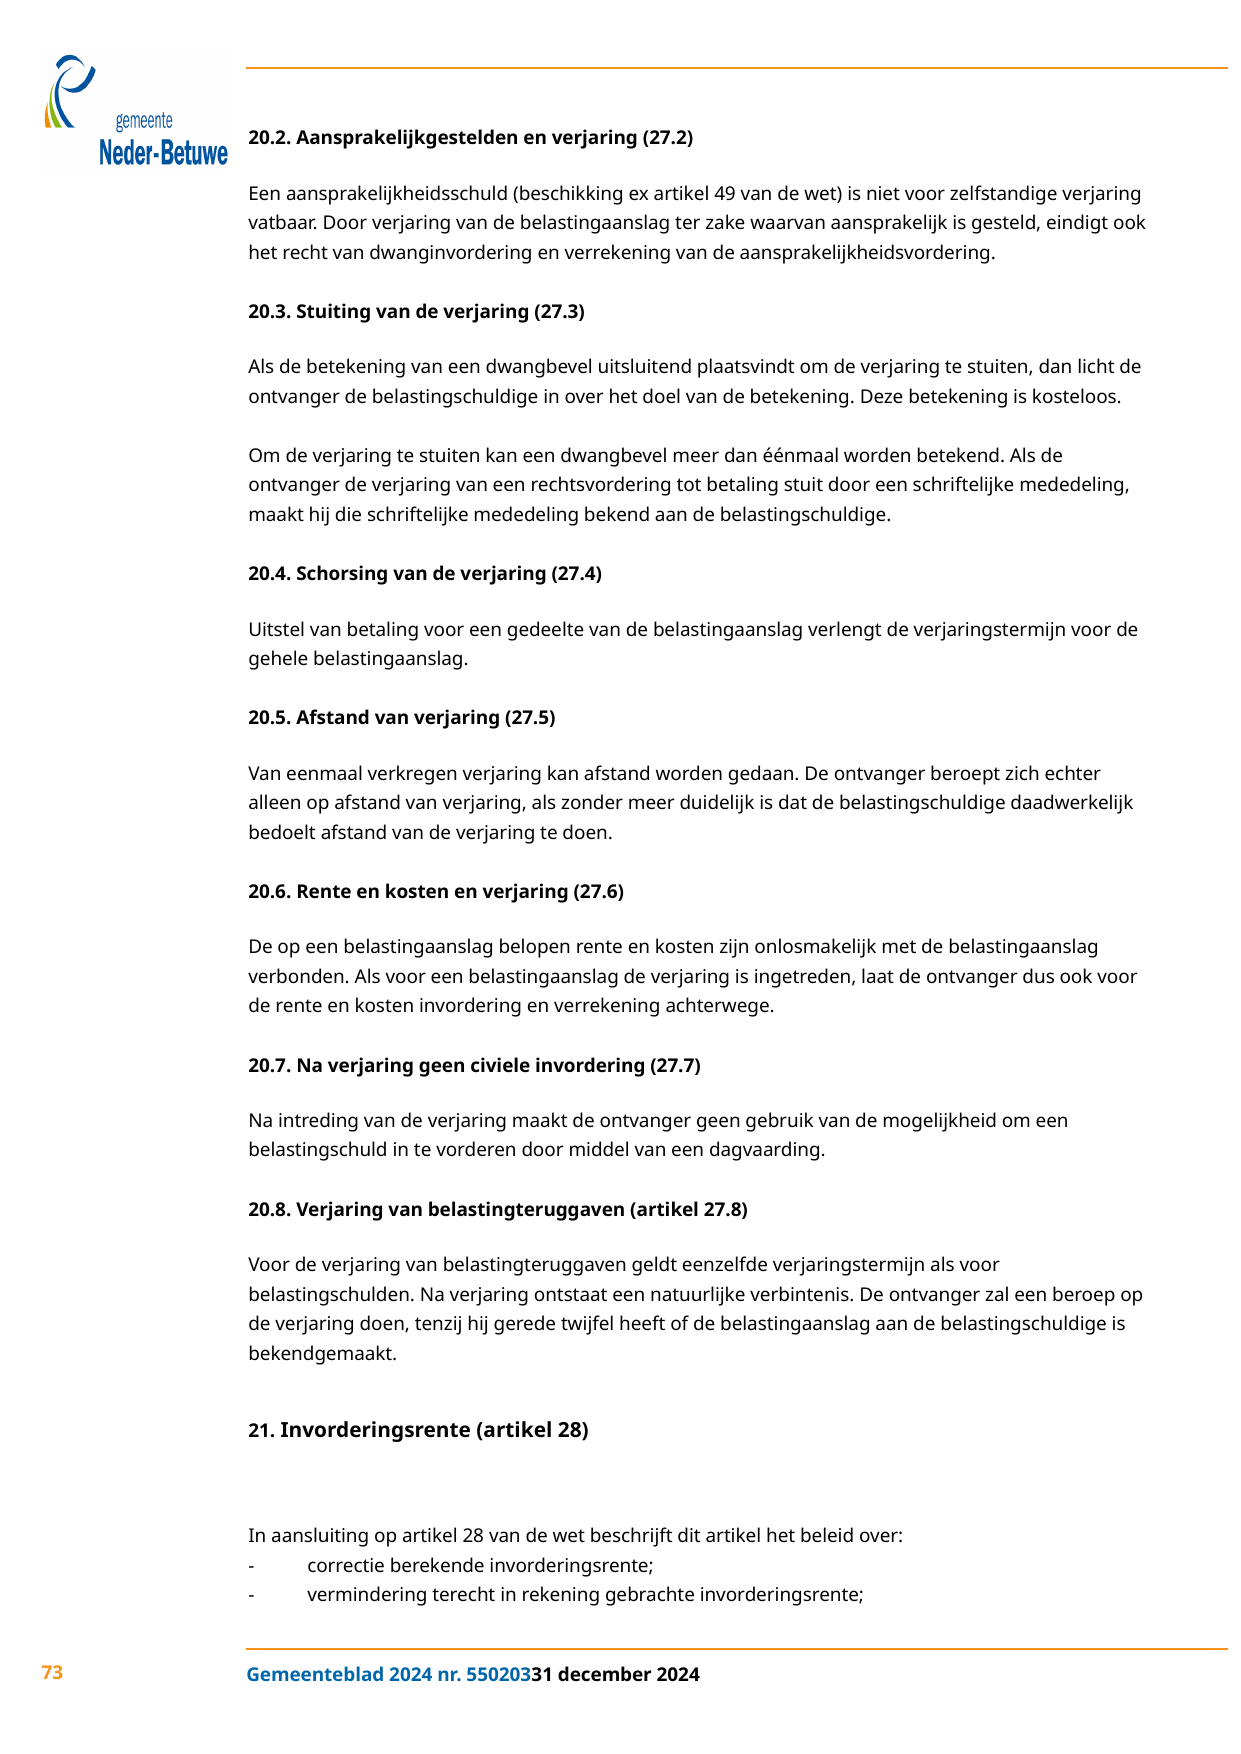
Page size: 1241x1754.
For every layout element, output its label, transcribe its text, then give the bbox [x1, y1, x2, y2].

text 21. Invorderingsrente (artikel 28) [248, 1415, 1152, 1443]
text De op een belastingaanslag belopen rente en kosten zijn onlosmakelijk met de belastingaanslag verbonden. Als voor een belastingaanslag de verjaring is ingetreden, laat de ontvanger dus ook voor de rente en kosten invordering en verrekening achterwege. [248, 933, 1152, 1018]
text Als de betekening van een dwangbevel uitsluitend plaatsvindt om de verjaring te stuiten, dan licht de ontvanger de belastingschuldige in over het doel van de betekening. Deze betekening is kosteloos. [248, 353, 1152, 409]
text In aansluiting op artikel 28 van de wet beschrijft dit artikel het beleid over: [248, 1522, 1152, 1548]
text 20.6. Rente en kosten en verjaring (27.6) [248, 878, 1152, 904]
list correctie berekende invorderingsrente; [248, 1552, 1152, 1578]
text Om de verjaring te stuiten kan een dwangbevel meer dan éénmaal worden betekend. Als de ontvanger de verjaring van een rechtsvordering tot betaling stuit door een schriftelijke mededeling, maakt hij die schriftelijke mededeling bekend aan de belastingschuldige. [248, 442, 1152, 527]
list vermindering terecht in rekening gebrachte invorderingsrente; [248, 1582, 1152, 1607]
text Van eenmaal verkregen verjaring kan afstand worden gedaan. De ontvanger beroept zich echter alleen op afstand van verjaring, als zonder meer duidelijk is dat de belastingschuldige daadwerkelijk bedoelt afstand van de verjaring te doen. [248, 760, 1152, 845]
picture [41, 47, 231, 172]
text Voor de verjaring van belastingteruggaven geldt eenzelfde verjaringstermijn als voor belastingschulden. Na verjaring ontstaat een natuurlijke verbintenis. De ontvanger zal een beroep op de verjaring doen, tenzij hij gerede twijfel heeft of de belastingaanslag aan de belastingschuldige is bekendgemaakt. [248, 1251, 1152, 1366]
text 20.2. Aansprakelijkgestelden en verjaring (27.2) [248, 124, 1152, 150]
text Na intreding van de verjaring maakt de ontvanger geen gebruik van de mogelijkheid om een belastingschuld in te vorderen door middel van een dagvaarding. [248, 1107, 1152, 1162]
text 20.7. Na verjaring geen civiele invordering (27.7) [248, 1052, 1152, 1077]
text Uitstel van betaling voor een gedeelte van de belastingaanslag verlengt de verjaringstermijn voor de gehele belastingaanslag. [248, 616, 1152, 671]
text 20.4. Schorsing van de verjaring (27.4) [248, 560, 1152, 586]
text 20.3. Stuiting van de verjaring (27.3) [248, 298, 1152, 324]
text Een aansprakelijkheidsschuld (beschikking ex artikel 49 van de wet) is niet voor zelfstandige verjaring vatbaar. Door verjaring van de belastingaanslag ter zake waarvan aansprakelijk is gesteld, eindigt ook het recht van dwanginvordering en verrekening van de aansprakelijkheidsvordering. [248, 180, 1152, 264]
text 20.5. Afstand van verjaring (27.5) [248, 704, 1152, 730]
text 20.8. Verjaring van belastingteruggaven (artikel 27.8) [248, 1196, 1152, 1222]
